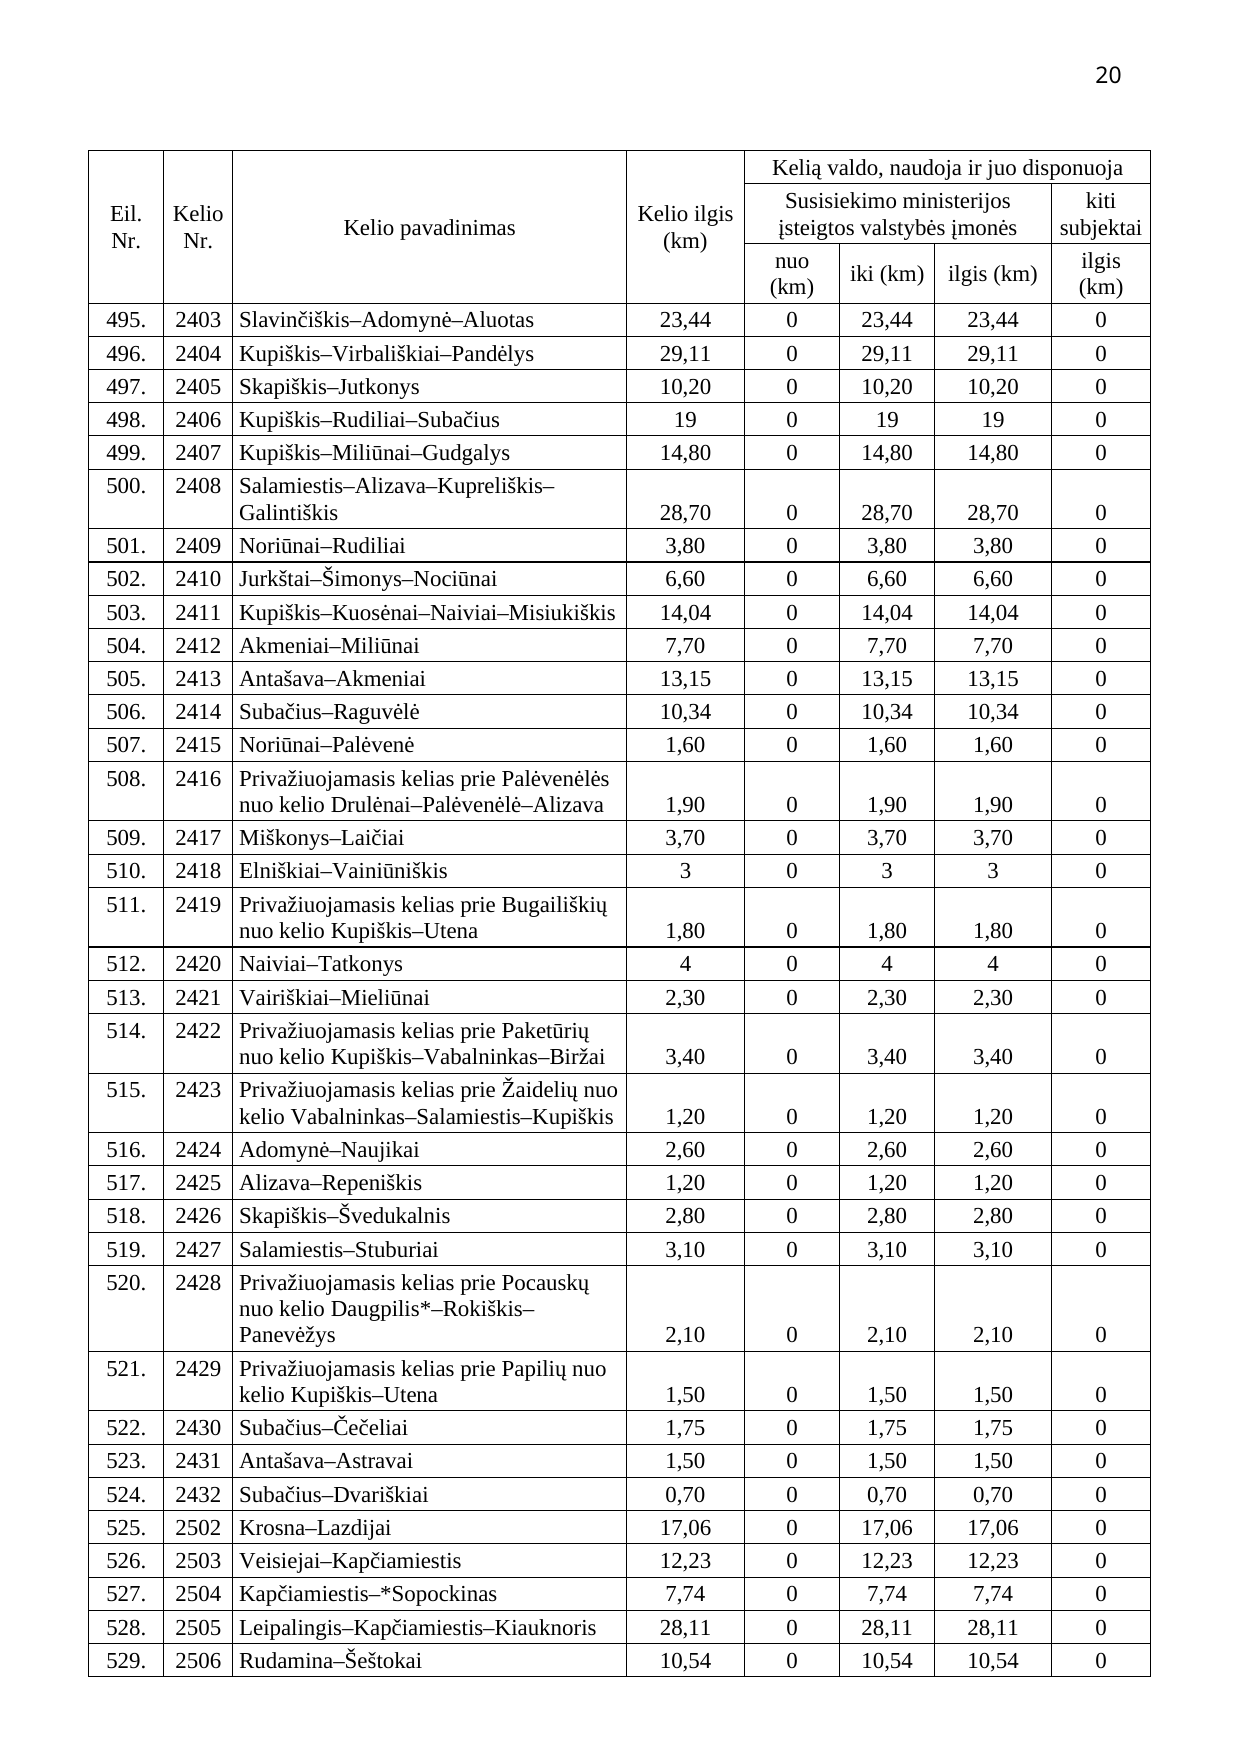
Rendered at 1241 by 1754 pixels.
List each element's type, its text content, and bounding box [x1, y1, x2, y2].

table_cell 0 [745, 662, 839, 694]
table_cell Privažiuojamasis kelias prie Žaidelių nuo kelio Vabalninkas–Salamiestis–Kupiškis [233, 1074, 626, 1132]
table_cell 2416 [164, 762, 232, 820]
table_cell 521. [89, 1352, 163, 1410]
table_cell 6,60 [627, 563, 744, 594]
table_cell 515. [89, 1074, 163, 1132]
table_cell 3,40 [840, 1014, 934, 1072]
table_cell 10,54 [840, 1644, 934, 1676]
table_cell 0 [745, 1014, 839, 1072]
table_cell 0 [1052, 1074, 1150, 1132]
table_cell ilgis (km) [1052, 244, 1150, 302]
table_cell kiti subjektai [1052, 184, 1150, 243]
table_cell 0 [1052, 596, 1150, 628]
table_cell 2411 [164, 596, 232, 628]
table_cell 28,70 [627, 470, 744, 528]
table_cell 28,11 [627, 1611, 744, 1643]
table_cell 6,60 [840, 563, 934, 594]
table_cell 2409 [164, 529, 232, 561]
table_cell 0 [745, 855, 839, 887]
table_cell 0 [745, 762, 839, 820]
table_cell 2423 [164, 1074, 232, 1132]
table_cell 0 [745, 436, 839, 468]
table_cell 0 [1052, 563, 1150, 594]
table_cell Subačius–Raguvėlė [233, 695, 626, 727]
table_cell 0 [745, 1611, 839, 1643]
table_cell 2,30 [840, 981, 934, 1013]
table_cell 1,75 [840, 1411, 934, 1444]
table_cell 28,70 [935, 470, 1051, 528]
table_cell 28,11 [840, 1611, 934, 1643]
table_cell Salamiestis–Stuburiai [233, 1233, 626, 1265]
table_cell 2,30 [627, 981, 744, 1013]
table_cell 0 [1052, 662, 1150, 694]
table_cell 0 [1052, 855, 1150, 887]
table_cell Jurkštai–Šimonys–Nociūnai [233, 563, 626, 594]
table_cell 3,10 [840, 1233, 934, 1265]
table_cell 0 [1052, 529, 1150, 561]
table_cell 510. [89, 855, 163, 887]
table_cell Salamiestis–Alizava–Kupreliškis– Galintiškis [233, 470, 626, 528]
table_cell 0 [1052, 1611, 1150, 1643]
table_cell 0 [745, 370, 839, 402]
table_cell 0 [1052, 1511, 1150, 1543]
table_cell 499. [89, 436, 163, 468]
table_cell 518. [89, 1200, 163, 1232]
table_cell 1,75 [935, 1411, 1051, 1444]
table_cell 2426 [164, 1200, 232, 1232]
table_cell Noriūnai–Rudiliai [233, 529, 626, 561]
table_cell 2432 [164, 1478, 232, 1510]
table_cell 2504 [164, 1578, 232, 1610]
table_cell 497. [89, 370, 163, 402]
table_cell ilgis (km) [935, 244, 1051, 302]
table_cell 1,50 [935, 1352, 1051, 1410]
table_cell 1,50 [840, 1352, 934, 1410]
table_cell 12,23 [935, 1544, 1051, 1577]
table_cell 14,04 [840, 596, 934, 628]
table_cell 29,11 [627, 337, 744, 369]
table_cell 0 [1052, 1544, 1150, 1577]
table_cell 0 [1052, 948, 1150, 979]
table_cell 0 [745, 1644, 839, 1676]
table_cell 2420 [164, 948, 232, 979]
table_cell 3,80 [935, 529, 1051, 561]
table_cell 2428 [164, 1266, 232, 1351]
table_cell 0 [745, 1352, 839, 1410]
table_cell 525. [89, 1511, 163, 1543]
table_cell 0 [745, 1511, 839, 1543]
table_cell 10,54 [935, 1644, 1051, 1676]
table_cell 519. [89, 1233, 163, 1265]
table_cell 2413 [164, 662, 232, 694]
table_cell 4 [840, 948, 934, 979]
table_cell 3 [627, 855, 744, 887]
table_cell 1,90 [627, 762, 744, 820]
table_cell 2406 [164, 403, 232, 435]
table_cell 528. [89, 1611, 163, 1643]
table_cell Adomynė–Naujikai [233, 1133, 626, 1165]
table_cell 1,50 [627, 1445, 744, 1477]
table_cell 506. [89, 695, 163, 727]
table_cell 7,70 [935, 629, 1051, 661]
table_cell 514. [89, 1014, 163, 1072]
table_cell 2418 [164, 855, 232, 887]
table_cell 10,34 [840, 695, 934, 727]
table_cell 0 [1052, 1578, 1150, 1610]
table_cell 0 [745, 629, 839, 661]
table_header Kelią valdo, naudoja ir juo disponuoja [745, 151, 1150, 183]
table_cell 2505 [164, 1611, 232, 1643]
table_cell 2506 [164, 1644, 232, 1676]
table_cell 0 [745, 981, 839, 1013]
table_cell 516. [89, 1133, 163, 1165]
table_cell 498. [89, 403, 163, 435]
table_cell 0 [1052, 337, 1150, 369]
table_cell 29,11 [840, 337, 934, 369]
table_cell 502. [89, 563, 163, 594]
table_cell 0 [745, 563, 839, 594]
table_cell 7,74 [935, 1578, 1051, 1610]
table_cell 0 [1052, 370, 1150, 402]
table_cell 2424 [164, 1133, 232, 1165]
table_cell 2417 [164, 821, 232, 853]
table_cell 0 [1052, 629, 1150, 661]
table_cell 504. [89, 629, 163, 661]
table_cell 2431 [164, 1445, 232, 1477]
table_cell 1,20 [627, 1074, 744, 1132]
table_cell 23,44 [935, 304, 1051, 336]
table_cell 2408 [164, 470, 232, 528]
table_cell 10,20 [935, 370, 1051, 402]
table_cell 2,80 [840, 1200, 934, 1232]
table_cell 0 [745, 1074, 839, 1132]
table_header Eil. Nr. [89, 151, 163, 302]
table_cell 2503 [164, 1544, 232, 1577]
table_cell iki (km) [840, 244, 934, 302]
table_cell 1,20 [935, 1166, 1051, 1198]
table_cell 3,70 [627, 821, 744, 853]
table_cell Privažiuojamasis kelias prie Pocauskų nuo kelio Daugpilis*–Rokiškis–Panevėžys [233, 1266, 626, 1351]
table_cell 1,20 [840, 1166, 934, 1198]
table_cell 0 [745, 695, 839, 727]
table_cell 10,34 [627, 695, 744, 727]
table_cell 1,50 [840, 1445, 934, 1477]
table_cell 2403 [164, 304, 232, 336]
table_cell 19 [627, 403, 744, 435]
table_cell Susisiekimo ministerijos įsteigtos valstybės įmonės [745, 184, 1051, 243]
table_cell 19 [935, 403, 1051, 435]
table_cell Skapiškis–Jutkonys [233, 370, 626, 402]
table_cell 0 [1052, 1411, 1150, 1444]
table_cell 10,34 [935, 695, 1051, 727]
table_cell Veisiejai–Kapčiamiestis [233, 1544, 626, 1577]
table_cell 0 [745, 1411, 839, 1444]
table_header Kelio pavadinimas [233, 151, 626, 302]
table_cell 1,90 [840, 762, 934, 820]
table_cell 0 [1052, 1644, 1150, 1676]
table_cell Kupiškis–Virbališkiai–Pandėlys [233, 337, 626, 369]
table_cell 1,80 [627, 888, 744, 946]
table_cell 495. [89, 304, 163, 336]
table_cell 2404 [164, 337, 232, 369]
table_cell 1,90 [935, 762, 1051, 820]
table_cell 511. [89, 888, 163, 946]
table_cell 3,80 [627, 529, 744, 561]
table_cell 517. [89, 1166, 163, 1198]
table_cell 501. [89, 529, 163, 561]
table_cell 6,60 [935, 563, 1051, 594]
table_cell Noriūnai–Palėvenė [233, 729, 626, 761]
table_cell 0 [745, 821, 839, 853]
table_cell Privažiuojamasis kelias prie Palėvenėlės nuo kelio Drulėnai–Palėvenėlė–Alizava [233, 762, 626, 820]
table_cell 3,80 [840, 529, 934, 561]
table_cell 0 [1052, 1200, 1150, 1232]
table_cell Kupiškis–Rudiliai–Subačius [233, 403, 626, 435]
table_cell 0 [1052, 762, 1150, 820]
table_cell 1,60 [627, 729, 744, 761]
table_cell 1,80 [840, 888, 934, 946]
table_cell 0 [1052, 1166, 1150, 1198]
table_cell Rudamina–Šeštokai [233, 1644, 626, 1676]
table_cell 508. [89, 762, 163, 820]
table_cell 28,11 [935, 1611, 1051, 1643]
table_cell 496. [89, 337, 163, 369]
table_cell Leipalingis–Kapčiamiestis–Kiauknoris [233, 1611, 626, 1643]
table_cell Vairiškiai–Mieliūnai [233, 981, 626, 1013]
table_cell 0 [745, 1578, 839, 1610]
table_cell 1,50 [935, 1445, 1051, 1477]
table_cell 1,20 [627, 1166, 744, 1198]
table_cell 12,23 [627, 1544, 744, 1577]
table_cell 3 [935, 855, 1051, 887]
table_cell 19 [840, 403, 934, 435]
table_cell 0 [1052, 1233, 1150, 1265]
table_cell 0,70 [627, 1478, 744, 1510]
table_cell 17,06 [840, 1511, 934, 1543]
table_cell 23,44 [627, 304, 744, 336]
table_cell 7,74 [627, 1578, 744, 1610]
table_cell 12,23 [840, 1544, 934, 1577]
table_cell 523. [89, 1445, 163, 1477]
table_cell 0 [745, 729, 839, 761]
table_cell 0 [1052, 1445, 1150, 1477]
table_cell 7,70 [840, 629, 934, 661]
table_cell Kapčiamiestis–*Sopockinas [233, 1578, 626, 1610]
table_cell 509. [89, 821, 163, 853]
table_cell Privažiuojamasis kelias prie Paketūrių nuo kelio Kupiškis–Vabalninkas–Biržai [233, 1014, 626, 1072]
table_cell Privažiuojamasis kelias prie Bugailiškių nuo kelio Kupiškis–Utena [233, 888, 626, 946]
table_cell 2,80 [627, 1200, 744, 1232]
table_cell Kupiškis–Miliūnai–Gudgalys [233, 436, 626, 468]
table_cell 3,10 [935, 1233, 1051, 1265]
table_cell 513. [89, 981, 163, 1013]
table_cell 1,60 [935, 729, 1051, 761]
table_cell 522. [89, 1411, 163, 1444]
table_cell 29,11 [935, 337, 1051, 369]
table_cell 0 [1052, 1014, 1150, 1072]
table_cell Subačius–Čečeliai [233, 1411, 626, 1444]
table_cell 2,30 [935, 981, 1051, 1013]
table_cell 0 [745, 888, 839, 946]
table_cell 3,70 [935, 821, 1051, 853]
table_cell 0 [745, 596, 839, 628]
table_cell 17,06 [627, 1511, 744, 1543]
table_cell 0 [1052, 304, 1150, 336]
table_cell 4 [935, 948, 1051, 979]
table_cell 3 [840, 855, 934, 887]
table_cell 0 [745, 529, 839, 561]
table_cell 2415 [164, 729, 232, 761]
table_cell 3,40 [935, 1014, 1051, 1072]
table_cell 2,80 [935, 1200, 1051, 1232]
table_cell 10,20 [627, 370, 744, 402]
table_cell 0 [745, 1233, 839, 1265]
table_cell 1,20 [935, 1074, 1051, 1132]
table_cell 0 [745, 948, 839, 979]
table_cell 520. [89, 1266, 163, 1351]
table_cell 7,70 [627, 629, 744, 661]
table_cell 1,80 [935, 888, 1051, 946]
table_cell 1,60 [840, 729, 934, 761]
table_cell 2,10 [840, 1266, 934, 1351]
table_cell 0 [745, 470, 839, 528]
table_cell 10,20 [840, 370, 934, 402]
table_cell 2422 [164, 1014, 232, 1072]
table_cell 2407 [164, 436, 232, 468]
table_cell 0 [1052, 403, 1150, 435]
table_cell 524. [89, 1478, 163, 1510]
table_cell Elniškiai–Vainiūniškis [233, 855, 626, 887]
table_cell 529. [89, 1644, 163, 1676]
table_cell 2419 [164, 888, 232, 946]
table_cell 0 [745, 1166, 839, 1198]
table_cell 23,44 [840, 304, 934, 336]
table_cell 0 [1052, 729, 1150, 761]
table_cell 1,20 [840, 1074, 934, 1132]
table_cell 13,15 [840, 662, 934, 694]
table_cell 0 [1052, 821, 1150, 853]
table_cell 0 [1052, 981, 1150, 1013]
table_cell 0 [745, 1544, 839, 1577]
table_cell 507. [89, 729, 163, 761]
table_cell Miškonys–Laičiai [233, 821, 626, 853]
table_cell Alizava–Repeniškis [233, 1166, 626, 1198]
table_cell 2414 [164, 695, 232, 727]
table_cell 2427 [164, 1233, 232, 1265]
table_cell 0,70 [935, 1478, 1051, 1510]
table_cell 500. [89, 470, 163, 528]
table_cell 28,70 [840, 470, 934, 528]
table_cell 2,60 [840, 1133, 934, 1165]
table_cell 0,70 [840, 1478, 934, 1510]
table_cell 2,10 [627, 1266, 744, 1351]
table_cell 526. [89, 1544, 163, 1577]
table_cell Naiviai–Tatkonys [233, 948, 626, 979]
table_cell 0 [1052, 1133, 1150, 1165]
table_cell Subačius–Dvariškiai [233, 1478, 626, 1510]
table_cell 2502 [164, 1511, 232, 1543]
table_cell Slavinčiškis–Adomynė–Aluotas [233, 304, 626, 336]
table_cell 0 [745, 304, 839, 336]
table_cell 3,70 [840, 821, 934, 853]
table_cell 0 [1052, 436, 1150, 468]
table_cell 13,15 [935, 662, 1051, 694]
table_cell 14,80 [840, 436, 934, 468]
table_cell 2405 [164, 370, 232, 402]
table_cell 2421 [164, 981, 232, 1013]
table_cell Skapiškis–Švedukalnis [233, 1200, 626, 1232]
table_cell 3,10 [627, 1233, 744, 1265]
table_cell Privažiuojamasis kelias prie Papilių nuo kelio Kupiškis–Utena [233, 1352, 626, 1410]
table_cell 3,40 [627, 1014, 744, 1072]
table_cell 2,60 [935, 1133, 1051, 1165]
table_cell Antašava–Akmeniai [233, 662, 626, 694]
table_cell 14,04 [627, 596, 744, 628]
table_cell 10,54 [627, 1644, 744, 1676]
table_cell 1,75 [627, 1411, 744, 1444]
table_cell 14,80 [935, 436, 1051, 468]
table_cell 512. [89, 948, 163, 979]
table_cell 14,04 [935, 596, 1051, 628]
table_cell 2,10 [935, 1266, 1051, 1351]
table_cell 2,60 [627, 1133, 744, 1165]
table_cell 14,80 [627, 436, 744, 468]
table_cell 505. [89, 662, 163, 694]
table_header Kelio ilgis (km) [627, 151, 744, 302]
table_cell 0 [1052, 470, 1150, 528]
table_cell 2429 [164, 1352, 232, 1410]
table_cell 527. [89, 1578, 163, 1610]
table_cell 2425 [164, 1166, 232, 1198]
table_cell 7,74 [840, 1578, 934, 1610]
table_cell Krosna–Lazdijai [233, 1511, 626, 1543]
table_cell 0 [745, 1133, 839, 1165]
table_cell 0 [745, 403, 839, 435]
table_cell 4 [627, 948, 744, 979]
table_cell 0 [745, 1200, 839, 1232]
table_cell nuo (km) [745, 244, 839, 302]
table_header Kelio Nr. [164, 151, 232, 302]
table_cell 0 [745, 1478, 839, 1510]
table_cell 2410 [164, 563, 232, 594]
table_cell 13,15 [627, 662, 744, 694]
table_cell 1,50 [627, 1352, 744, 1410]
table_cell 0 [1052, 695, 1150, 727]
table_cell 0 [1052, 1266, 1150, 1351]
table_cell 0 [745, 337, 839, 369]
table_cell Akmeniai–Miliūnai [233, 629, 626, 661]
table_cell Antašava–Astravai [233, 1445, 626, 1477]
table_cell 503. [89, 596, 163, 628]
table_cell 2430 [164, 1411, 232, 1444]
table_cell 2412 [164, 629, 232, 661]
table_cell 17,06 [935, 1511, 1051, 1543]
table_cell 0 [1052, 888, 1150, 946]
table_cell 0 [745, 1445, 839, 1477]
table_cell 0 [745, 1266, 839, 1351]
table_cell Kupiškis–Kuosėnai–Naiviai–Misiukiškis [233, 596, 626, 628]
table_cell 0 [1052, 1352, 1150, 1410]
table_cell 0 [1052, 1478, 1150, 1510]
